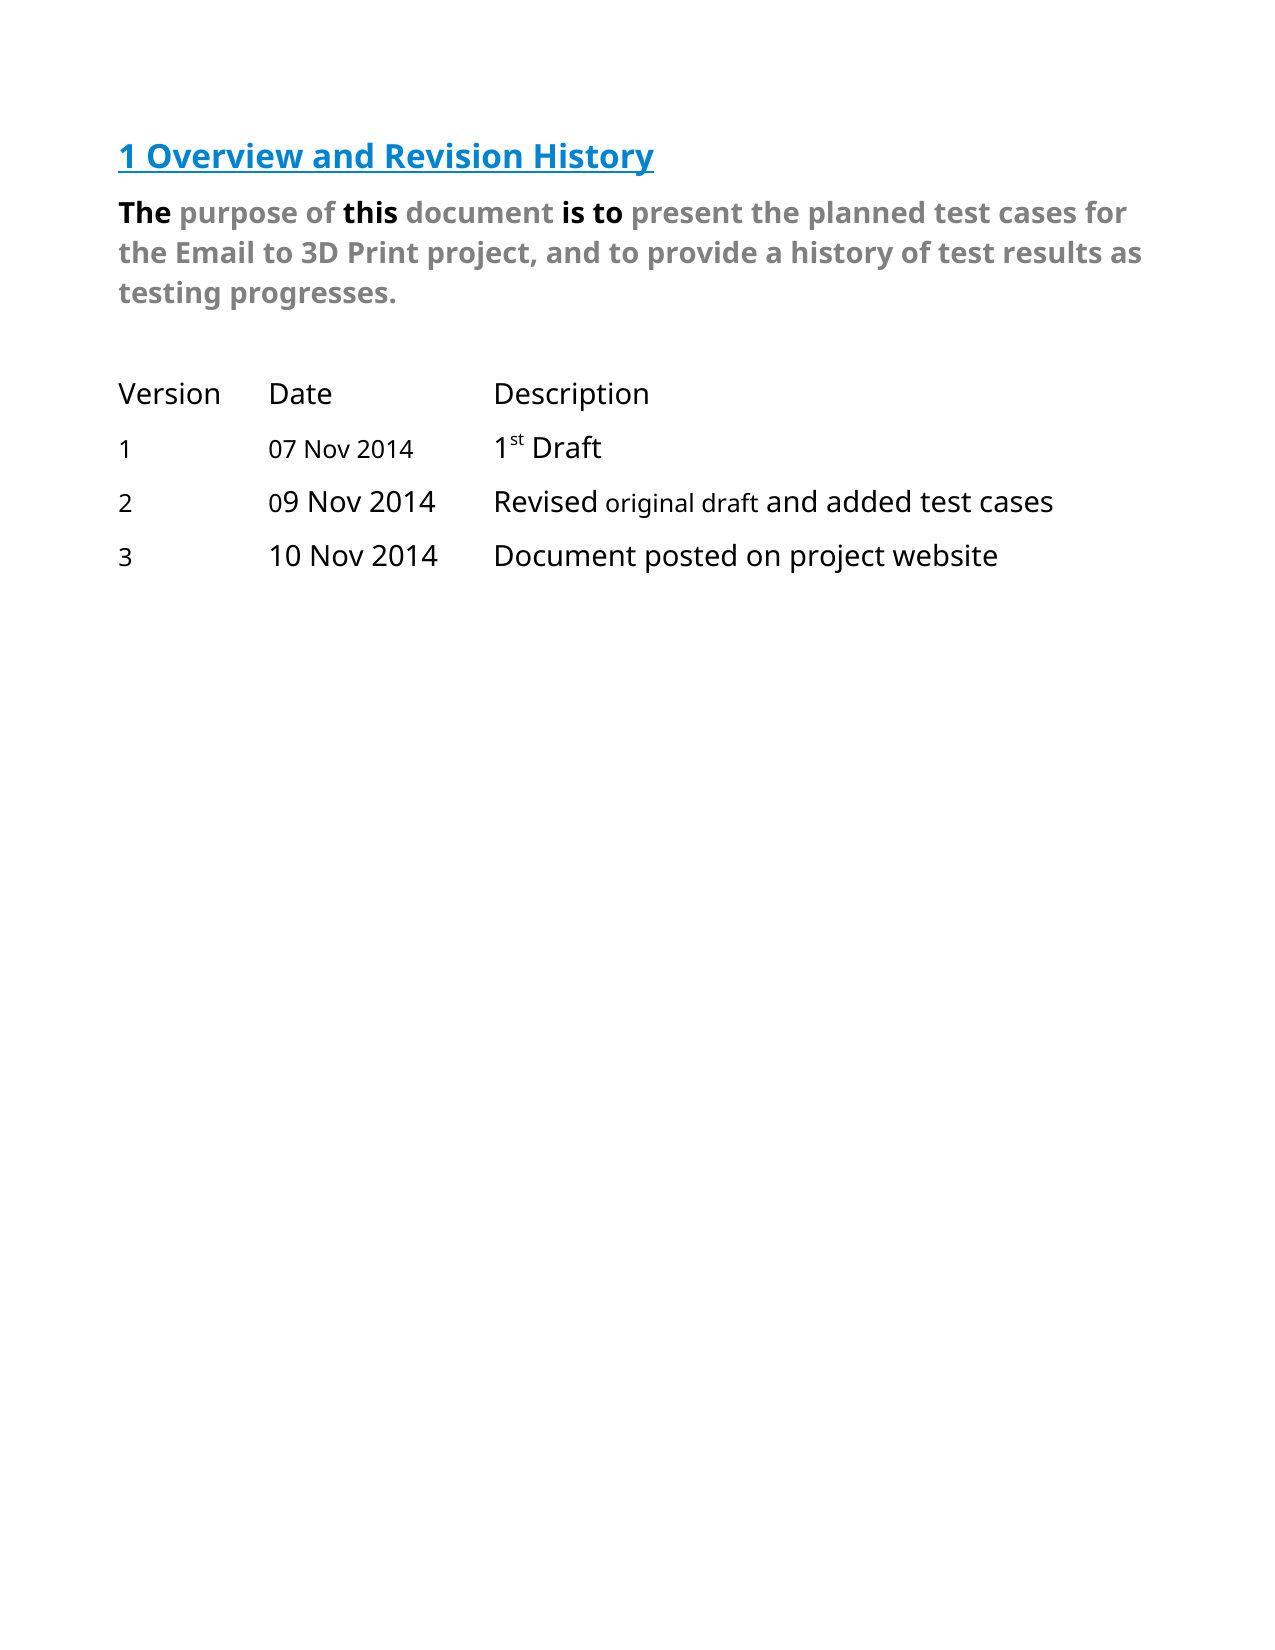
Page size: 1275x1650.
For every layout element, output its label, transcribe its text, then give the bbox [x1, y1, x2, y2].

text 2 09 Nov 2014 Revised original draft and added test cases [118, 481, 1157, 521]
subtitle 1 Overview and Revision History [118, 133, 1157, 178]
text Version Date Description [118, 373, 1157, 413]
text 3 10 Nov 2014 Document posted on project website [118, 536, 1157, 575]
subtitle The purpose of this document is to present the planned test cases for the Email to 3D Print project, and to provide a history of test results as testing progresses. [118, 193, 1157, 312]
text 1 07 Nov 2014 1st Draft [118, 427, 1157, 467]
